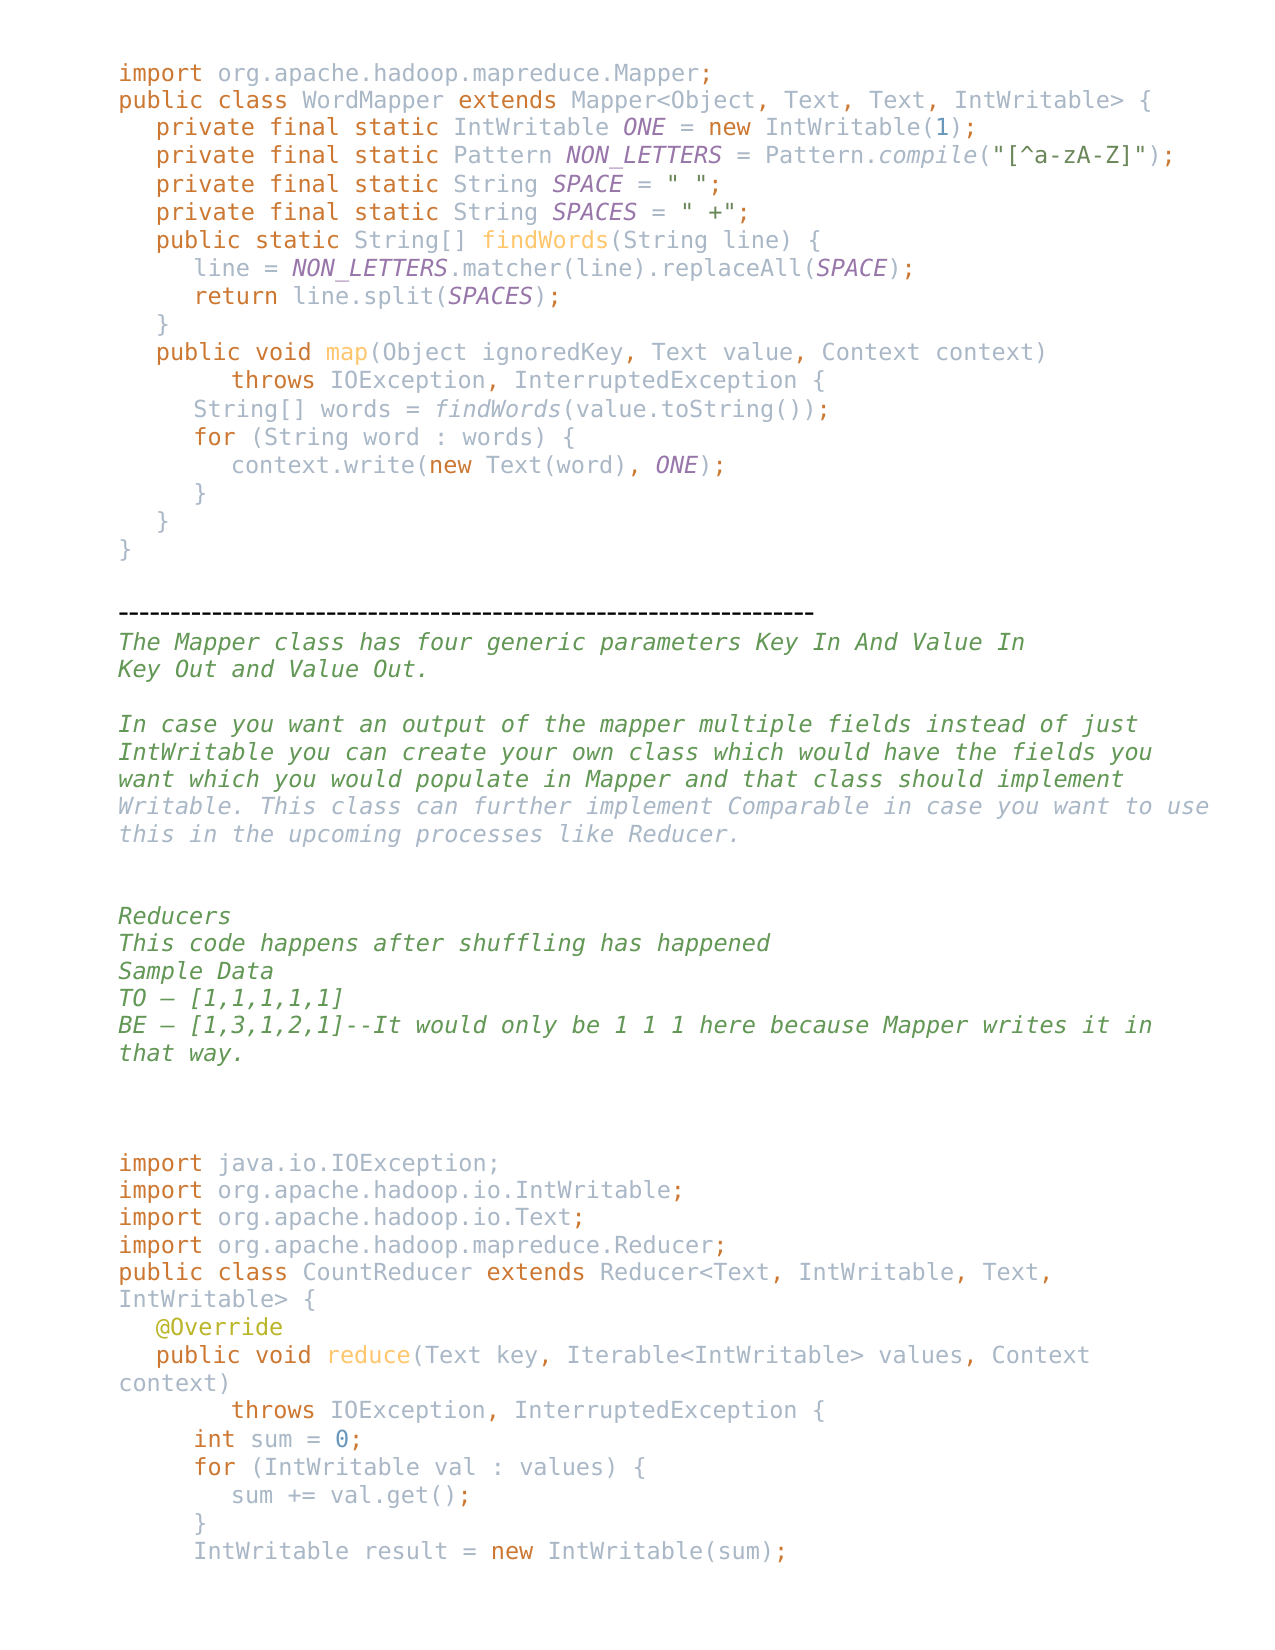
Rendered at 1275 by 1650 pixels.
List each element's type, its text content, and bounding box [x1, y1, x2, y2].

text ------------------------------------------------------------------- [118, 593, 1216, 628]
text TO – [1,1,1,1,1] [118, 985, 1216, 1012]
text private final static IntWritable ONE = new IntWritable(1); [118, 114, 1216, 142]
text } [118, 311, 1216, 339]
text public class CountReducer extends Reducer<Text, IntWritable, Text, IntWritable> { [118, 1259, 1216, 1313]
text for (String word : words) { [118, 423, 1216, 451]
text public static String[] findWords(String line) { [118, 226, 1216, 254]
text private final static Pattern NON_LETTERS = Pattern.compile("[^a-zA-Z]"); [118, 142, 1216, 170]
text In case you want an output of the mapper multiple fields instead of just IntWritable you can create your own class which would have the fields you want which you would populate in Mapper and that class should implement [118, 711, 1216, 793]
text public void map(Object ignoredKey, Text value, Context context) [118, 339, 1216, 367]
text import org.apache.hadoop.io.IntWritable; [118, 1176, 1216, 1204]
text line = NON_LETTERS.matcher(line).replaceAll(SPACE); [118, 254, 1216, 283]
text } [118, 479, 1216, 508]
text import java.io.IOException; [118, 1149, 1216, 1176]
text return line.split(SPACES); [118, 283, 1216, 311]
text IntWritable result = new IntWritable(sum); [118, 1538, 1216, 1566]
text import org.apache.hadoop.mapreduce.Mapper; [118, 59, 1216, 86]
text context.write(new Text(word), ONE); [118, 451, 1216, 479]
text public class WordMapper extends Mapper<Object, Text, Text, IntWritable> { [118, 86, 1216, 114]
text import org.apache.hadoop.mapreduce.Reducer; [118, 1231, 1216, 1259]
text throws IOException, InterruptedException { [118, 367, 1216, 395]
text } [118, 1509, 1216, 1538]
text @Override [118, 1313, 1216, 1342]
text } [118, 508, 1216, 536]
text import org.apache.hadoop.io.Text; [118, 1204, 1216, 1231]
text This code happens after shuffling has happened [118, 930, 1216, 957]
text int sum = 0; [118, 1425, 1216, 1453]
text public void reduce(Text key, Iterable<IntWritable> values, Context context) [118, 1342, 1216, 1397]
text } [118, 536, 1216, 563]
text sum += val.get(); [118, 1481, 1216, 1509]
text Writable. This class can further implement Comparable in case you want to use this in the upcoming processes like Reducer. [118, 793, 1216, 848]
text BE – [1,3,1,2,1]--It would only be 1 1 1 here because Mapper writes it in that way. [118, 1012, 1216, 1067]
text Key Out and Value Out. [118, 656, 1216, 683]
text String[] words = findWords(value.toString()); [118, 395, 1216, 423]
text throws IOException, InterruptedException { [118, 1397, 1216, 1425]
text Reducers [118, 902, 1216, 930]
text private final static String SPACE = " "; [118, 170, 1216, 198]
text The Mapper class has four generic parameters Key In And Value In [118, 628, 1216, 656]
text for (IntWritable val : values) { [118, 1453, 1216, 1481]
text private final static String SPACES = " +"; [118, 198, 1216, 226]
text Sample Data [118, 957, 1216, 985]
